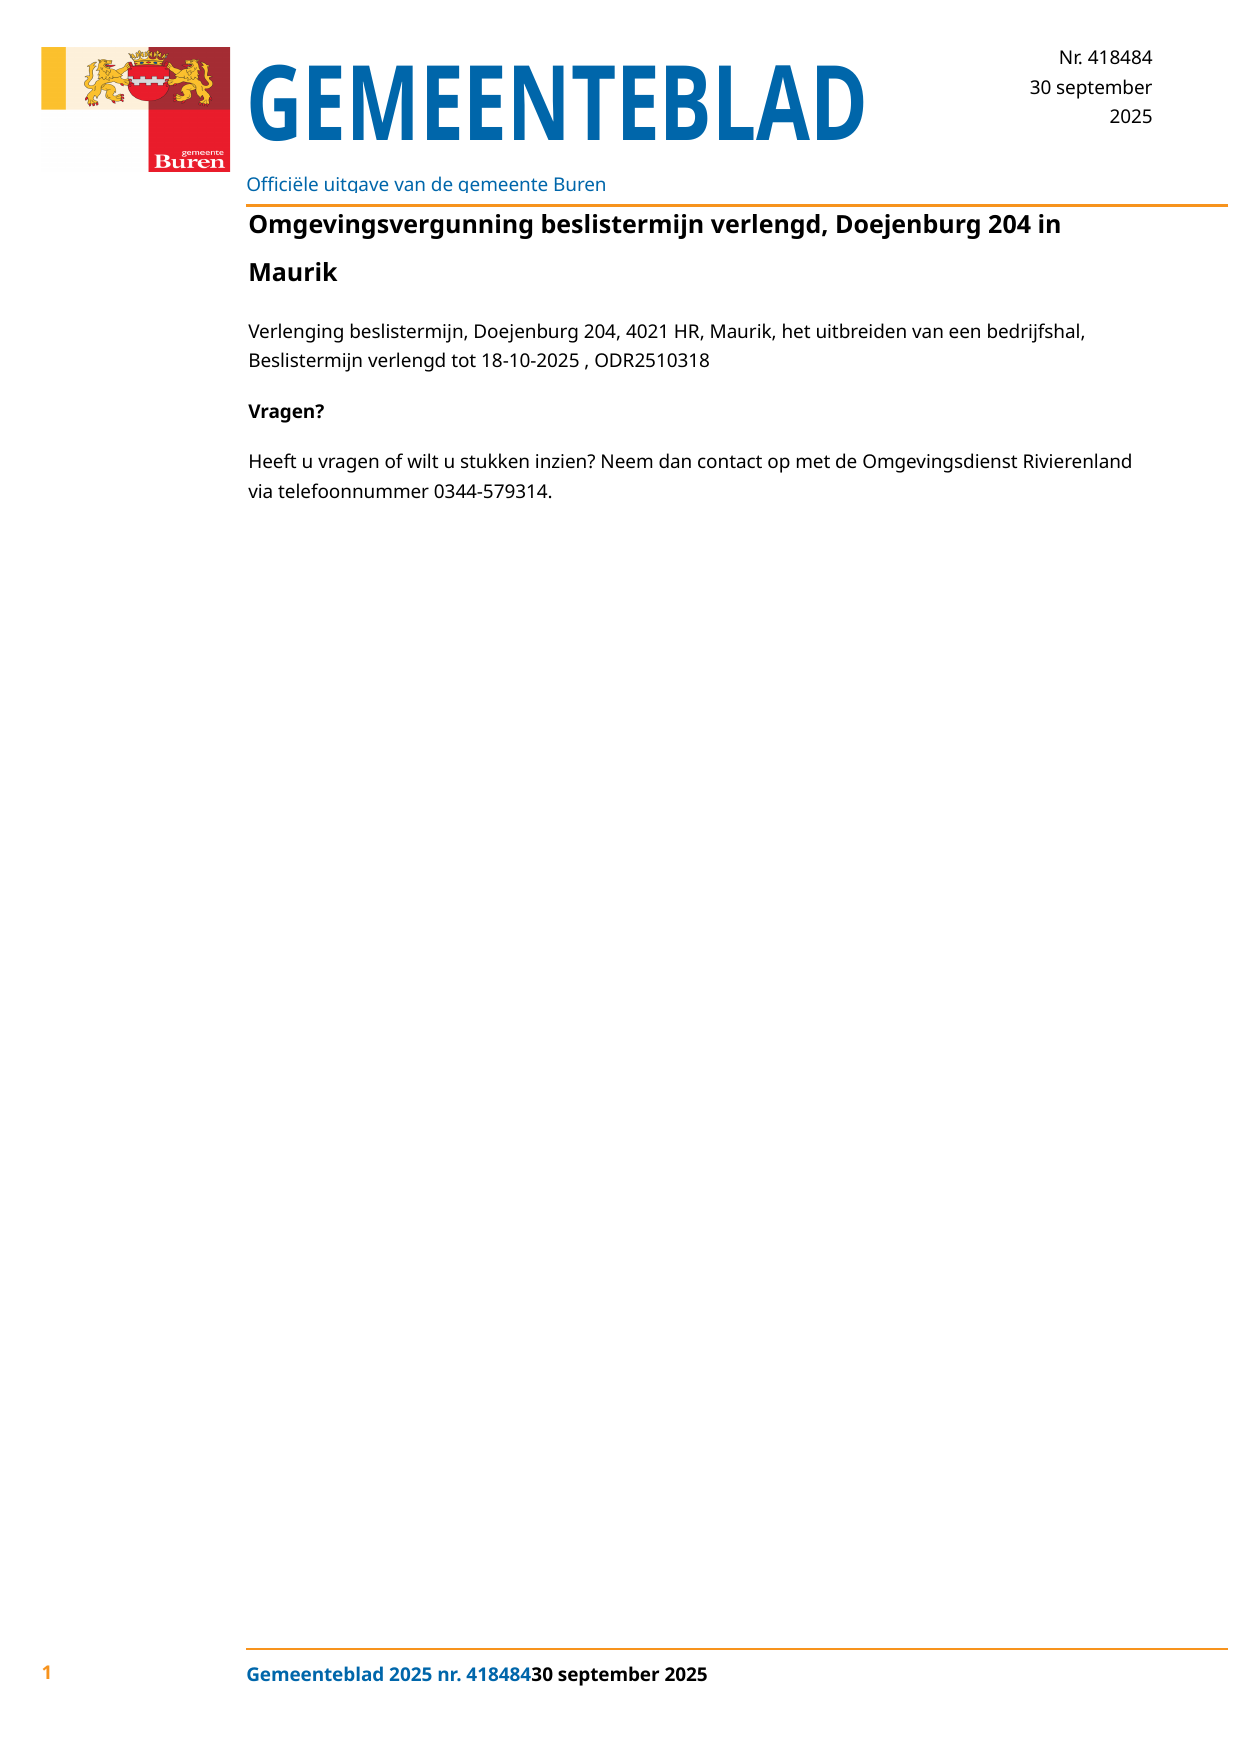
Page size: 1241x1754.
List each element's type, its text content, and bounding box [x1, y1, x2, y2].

text Vragen? [248, 398, 1152, 424]
picture [41, 47, 231, 172]
text Heeft u vragen of wilt u stukken inzien? Neem dan contact op met de Omgevingsdienst Rivierenland via telefoonnummer 0344-579314. [248, 448, 1152, 504]
text Verlenging beslistermijn, Doejenburg 204, 4021 HR, Maurik, het uitbreiden van een bedrijfshal, Beslistermijn verlengd tot 18-10-2025 , ODR2510318 [248, 318, 1152, 373]
text Omgevingsvergunning beslistermijn verlengd, Doejenburg 204 in Maurik [248, 207, 1152, 288]
